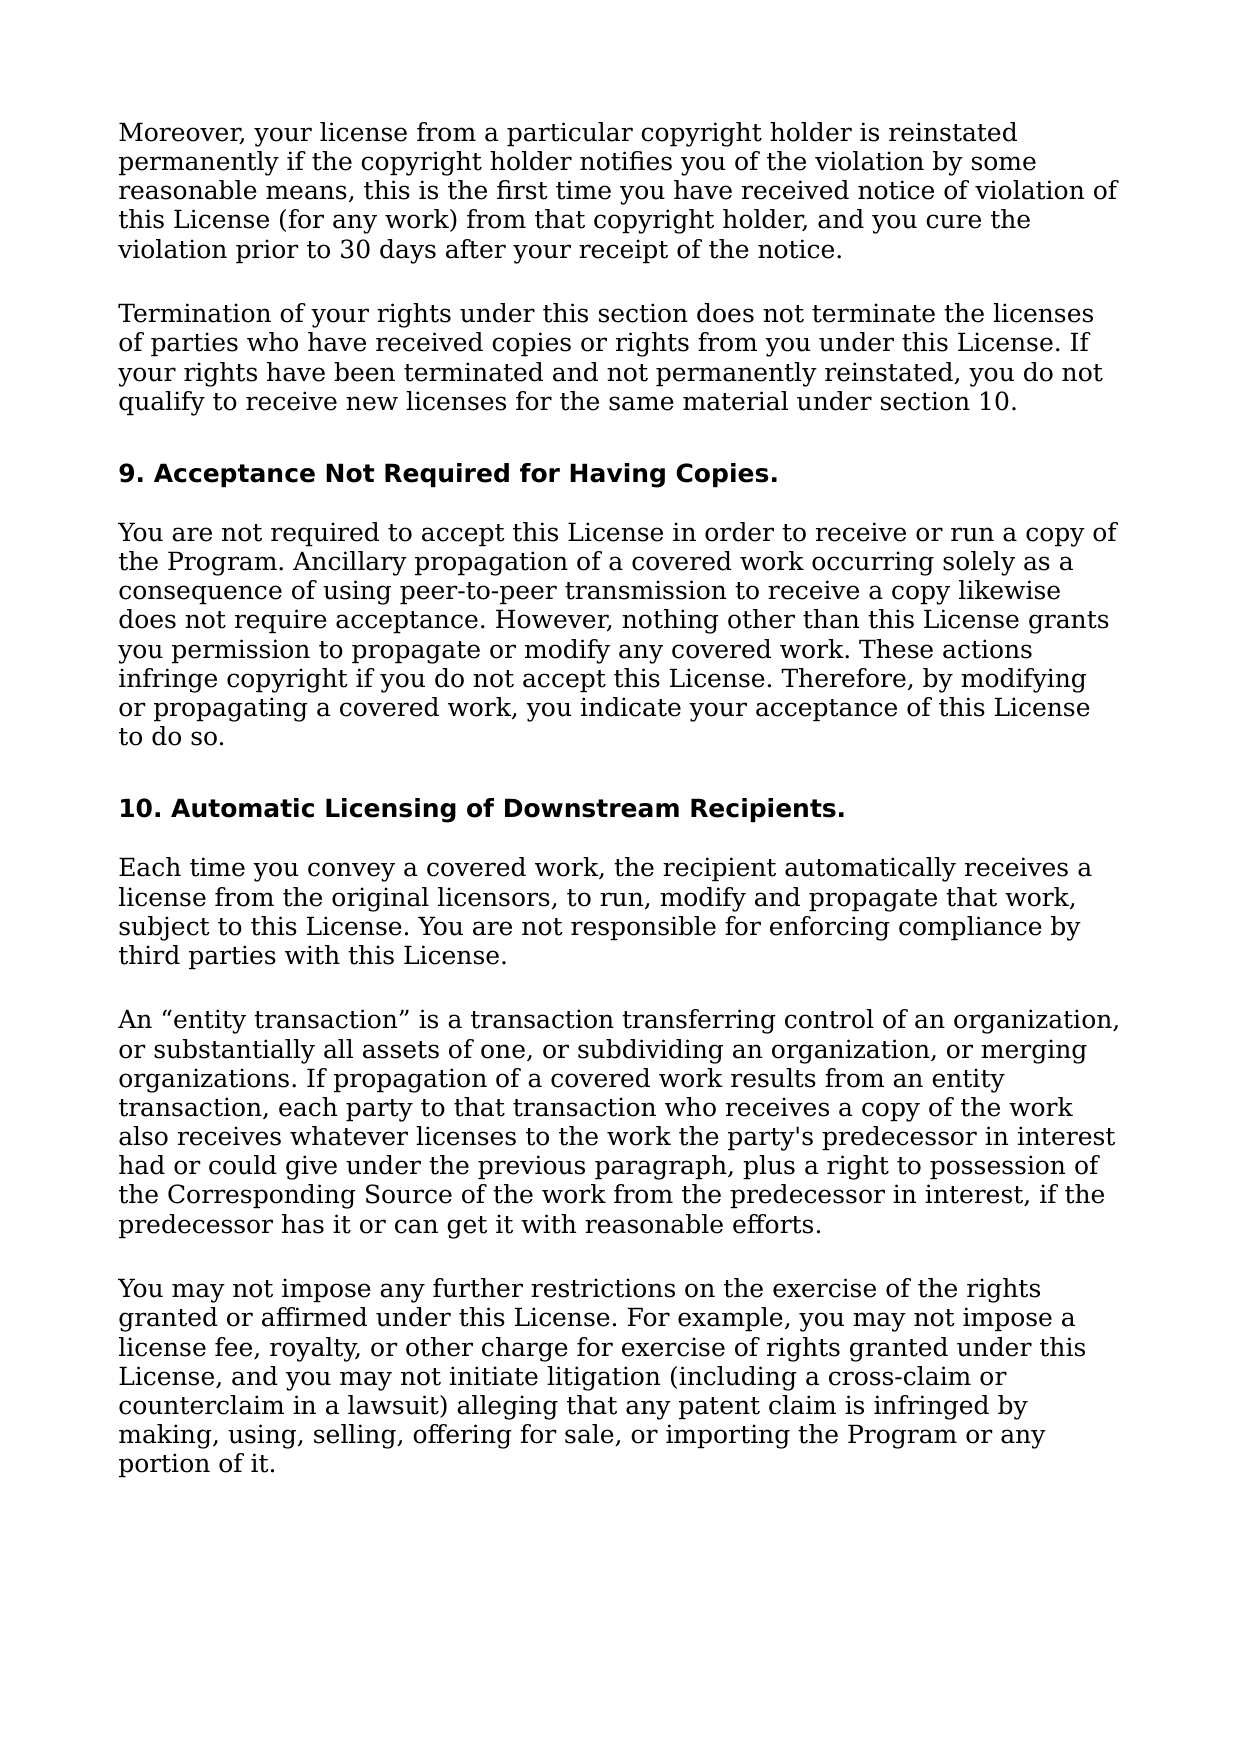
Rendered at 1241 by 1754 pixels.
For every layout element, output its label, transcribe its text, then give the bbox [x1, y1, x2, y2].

text An “entity transaction” is a transaction transferring control of an organization, or substantially all assets of one, or subdividing an organization, or merging organizations. If propagation of a covered work results from an entity transaction, each party to that transaction who receives a copy of the work also receives whatever licenses to the work the party's predecessor in interest had or could give under the previous paragraph, plus a right to possession of the Corresponding Source of the work from the predecessor in interest, if the predecessor has it or can get it with reasonable efforts. [118, 1006, 1122, 1239]
subtitle 9. Acceptance Not Required for Having Copies. [118, 459, 1122, 488]
subtitle 10. Automatic Licensing of Downstream Recipients. [118, 794, 1122, 823]
text You are not required to accept this License in order to receive or run a copy of the Program. Ancillary propagation of a covered work occurring solely as a consequence of using peer-to-peer transmission to receive a copy likewise does not require acceptance. However, nothing other than this License grants you permission to propagate or modify any covered work. These actions infringe copyright if you do not accept this License. Therefore, by modifying or propagating a covered work, you indicate your acceptance of this License to do so. [118, 518, 1122, 751]
text Each time you convey a covered work, the recipient automatically receives a license from the original licensors, to run, modify and propagate that work, subject to this License. You are not responsible for enforcing compliance by third parties with this License. [118, 853, 1122, 970]
text You may not impose any further restrictions on the exercise of the rights granted or affirmed under this License. For example, you may not impose a license fee, royalty, or other charge for exercise of rights granted under this License, and you may not initiate litigation (including a cross-claim or counterclaim in a lawsuit) alleging that any patent claim is infringed by making, using, selling, offering for sale, or importing the Program or any portion of it. [118, 1274, 1122, 1478]
text Termination of your rights under this section does not terminate the licenses of parties who have received copies or rights from you under this License. If your rights have been terminated and not permanently reinstated, you do not qualify to receive new licenses for the same material under section 10. [118, 299, 1122, 416]
text Moreover, your license from a particular copyright holder is reinstated permanently if the copyright holder notifies you of the violation by some reasonable means, this is the first time you have received notice of violation of this License (for any work) from that copyright holder, and you cure the violation prior to 30 days after your receipt of the notice. [118, 118, 1122, 264]
